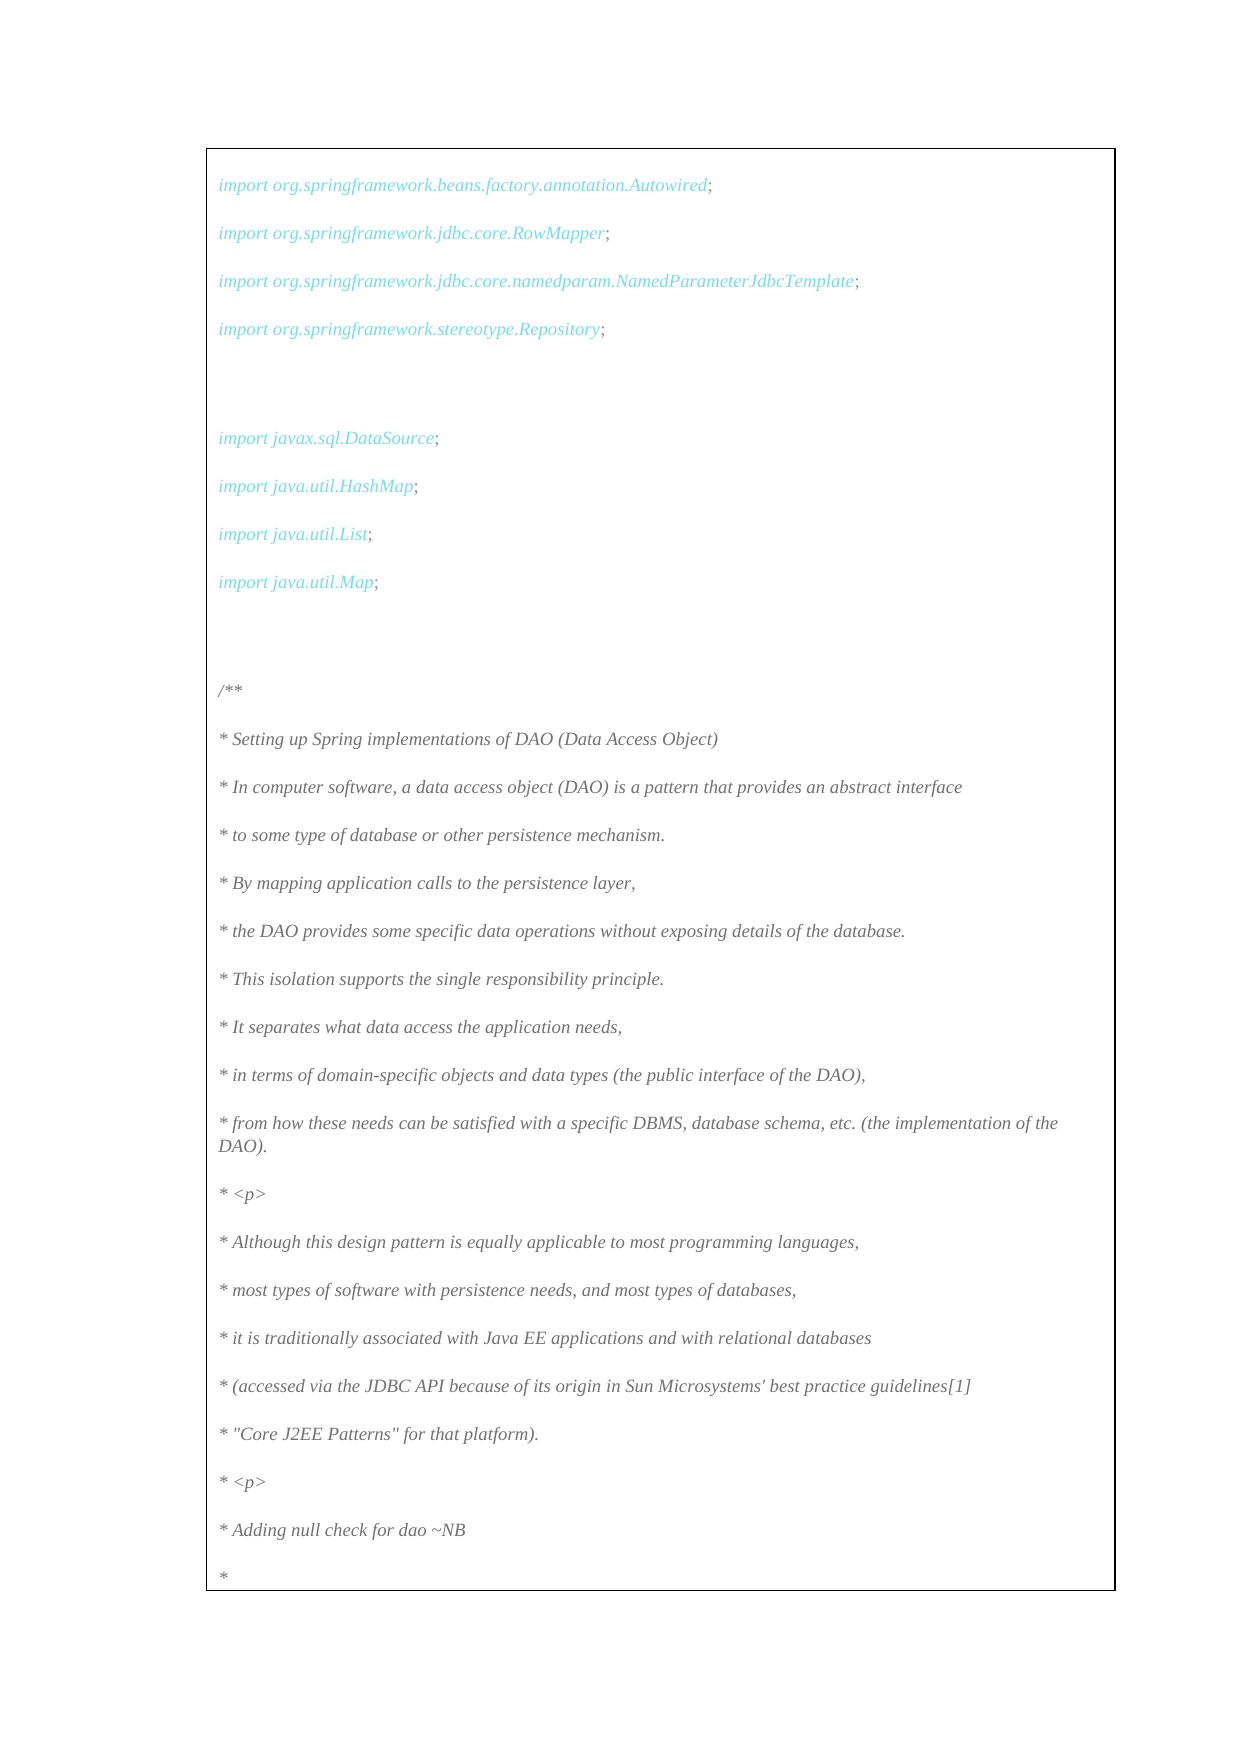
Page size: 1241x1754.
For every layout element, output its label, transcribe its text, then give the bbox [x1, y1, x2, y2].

table_header import org.springframework.beans.factory.annotation.Autowired; import org.springframework.jdbc.core.RowMapper; import org.springframework.jdbc.core.namedparam.NamedParameterJdbcTemplate; import org.springframework.stereotype.Repository; import javax.sql.DataSource; import java.util.HashMap; import java.util.List; import java.util.Map; /** * Setting up Spring implementations of DAO (Data Access Object) * In computer software, a data access object (DAO) is a pattern that provides an abstract interface * to some type of database or other persistence mechanism. * By mapping application calls to the persistence layer, * the DAO provides some specific data operations without exposing details of the database. * This isolation supports the single responsibility principle. * It separates what data access the application needs, * in terms of domain-specific objects and data types (the public interface of the DAO), * from how these needs can be satisfied with a specific DBMS, database schema, etc. (the implementation of the DAO). * <p> * Although this design pattern is equally applicable to most programming languages, * most types of software with persistence needs, and most types of databases, * it is traditionally associated with Java EE applications and with relational databases * (accessed via the JDBC API because of its origin in Sun Microsystems' best practice guidelines[1] * "Core J2EE Patterns" for that platform). * <p> * Adding null check for dao ~NB * [207, 149, 1114, 1590]
